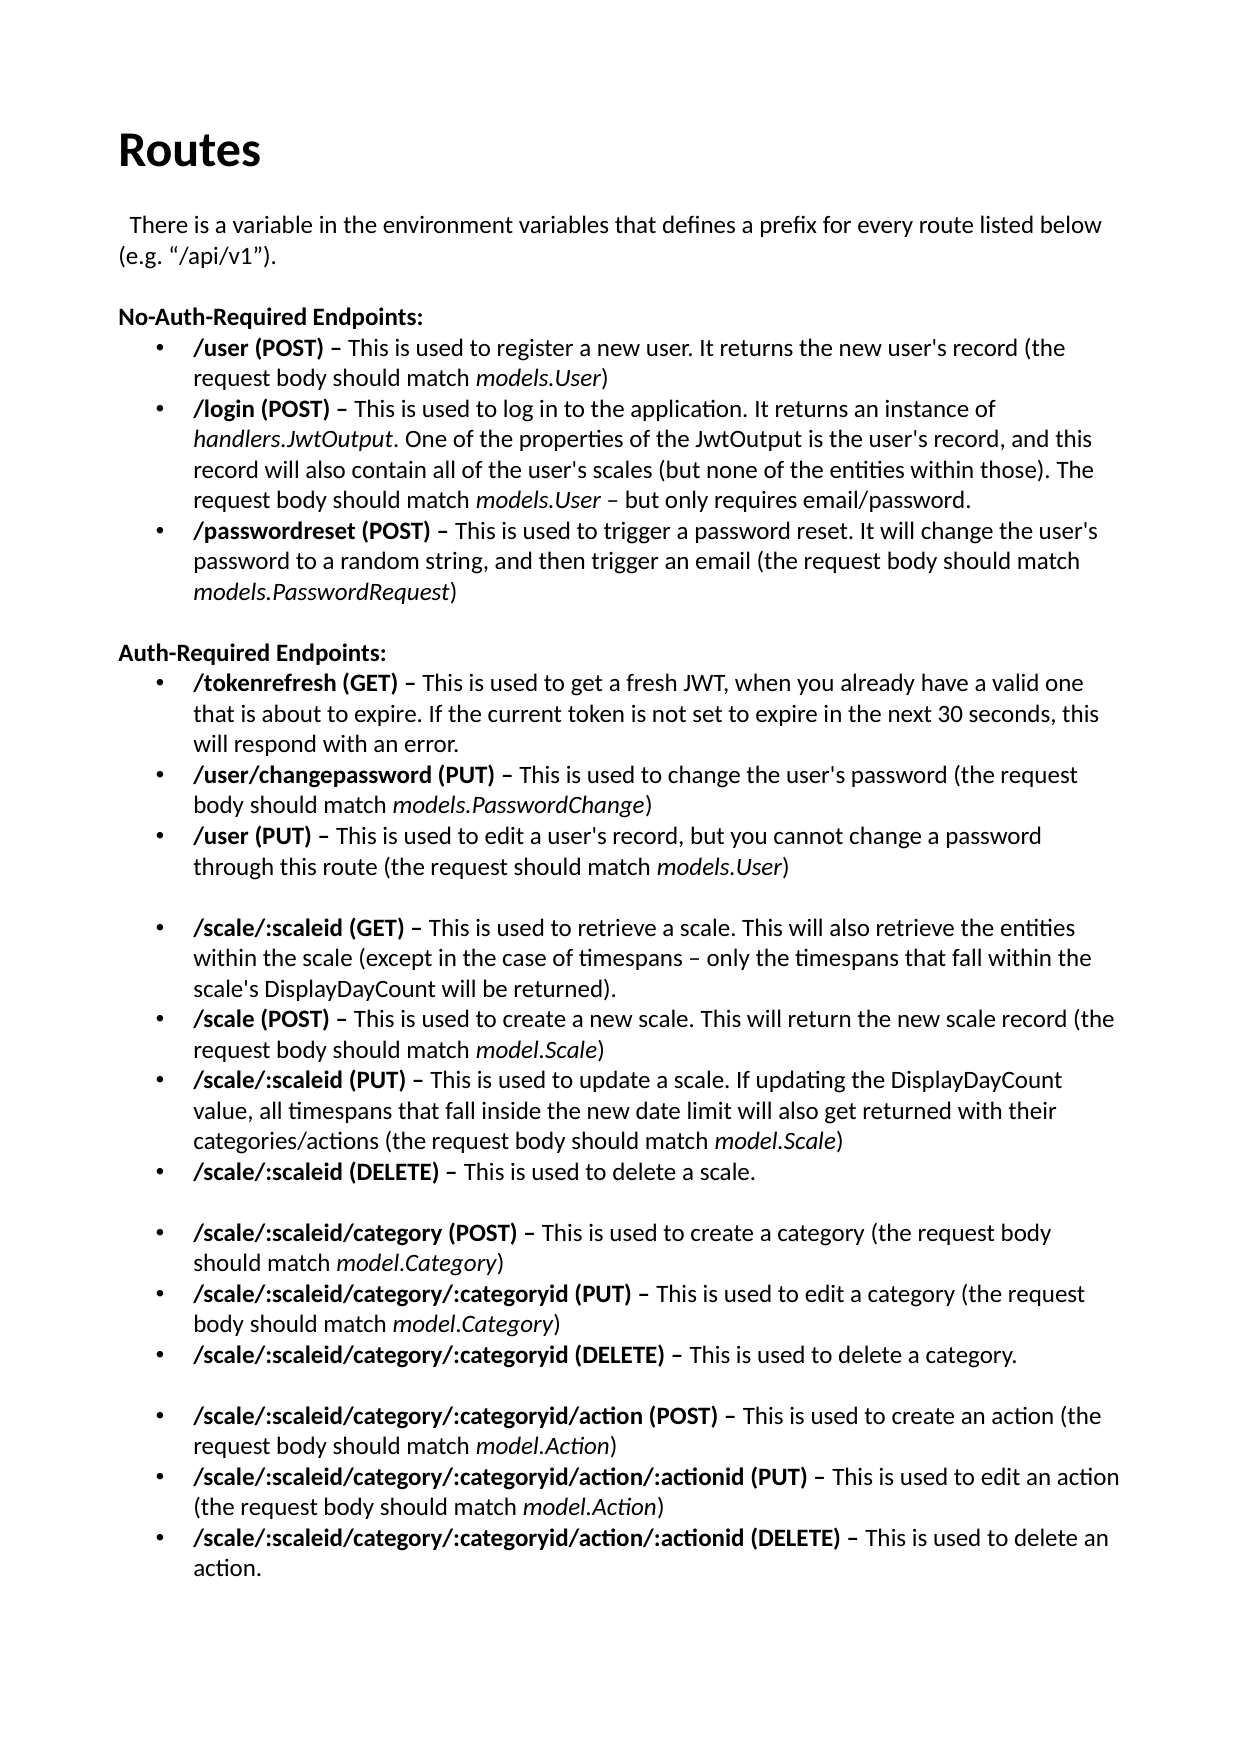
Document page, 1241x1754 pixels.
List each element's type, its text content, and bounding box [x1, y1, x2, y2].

text Auth-Required Endpoints: [118, 637, 1122, 667]
text There is a variable in the environment variables that defines a prefix for every route listed below (e.g. “/api/v1”). [118, 210, 1122, 271]
list /scale/:scaleid (PUT) – This is used to update a scale. If updating the DisplayDayCount value, all timespans that fall inside the new date limit will also get returned with their categories/actions (the request body should match model.Scale) [156, 1064, 1122, 1156]
list /scale/:scaleid (GET) – This is used to retrieve a scale. This will also retrieve the entities within the scale (except in the case of timespans – only the timespans that fall within the scale's DisplayDayCount will be returned). [156, 912, 1122, 1003]
list /scale/:scaleid/category/:categoryid/action/:actionid (PUT) – This is used to edit an action (the request body should match model.Action) [156, 1461, 1122, 1522]
list /scale/:scaleid/category/:categoryid/action/:actionid (DELETE) – This is used to delete an action. [156, 1522, 1122, 1583]
list /user/changepassword (PUT) – This is used to change the user's password (the request body should match models.PasswordChange) [156, 759, 1122, 820]
list /user (PUT) – This is used to edit a user's record, but you cannot change a password through this route (the request should match models.User) [156, 820, 1122, 881]
list /scale/:scaleid/category/:categoryid/action (POST) – This is used to create an action (the request body should match model.Action) [156, 1400, 1122, 1461]
list /scale/:scaleid/category/:categoryid (DELETE) – This is used to delete a category. [156, 1339, 1122, 1369]
list /scale/:scaleid/category (POST) – This is used to create a category (the request body should match model.Category) [156, 1217, 1122, 1278]
list /scale/:scaleid/category/:categoryid (PUT) – This is used to edit a category (the request body should match model.Category) [156, 1278, 1122, 1339]
list /user (POST) – This is used to register a new user. It returns the new user's record (the request body should match models.User) [156, 332, 1122, 393]
text Routes [118, 118, 1122, 179]
list /scale/:scaleid (DELETE) – This is used to delete a scale. [156, 1156, 1122, 1186]
list /passwordreset (POST) – This is used to trigger a password reset. It will change the user's password to a random string, and then trigger an email (the request body should match models.PasswordRequest) [156, 515, 1122, 606]
list /login (POST) – This is used to log in to the application. It returns an instance of handlers.JwtOutput. One of the properties of the JwtOutput is the user's record, and this record will also contain all of the user's scales (but none of the entities within those). The request body should match models.User – but only requires email/password. [156, 393, 1122, 515]
text No-Auth-Required Endpoints: [118, 301, 1122, 332]
list /scale (POST) – This is used to create a new scale. This will return the new scale record (the request body should match model.Scale) [156, 1003, 1122, 1064]
list /tokenrefresh (GET) – This is used to get a fresh JWT, when you already have a valid one that is about to expire. If the current token is not set to expire in the next 30 seconds, this will respond with an error. [156, 667, 1122, 759]
